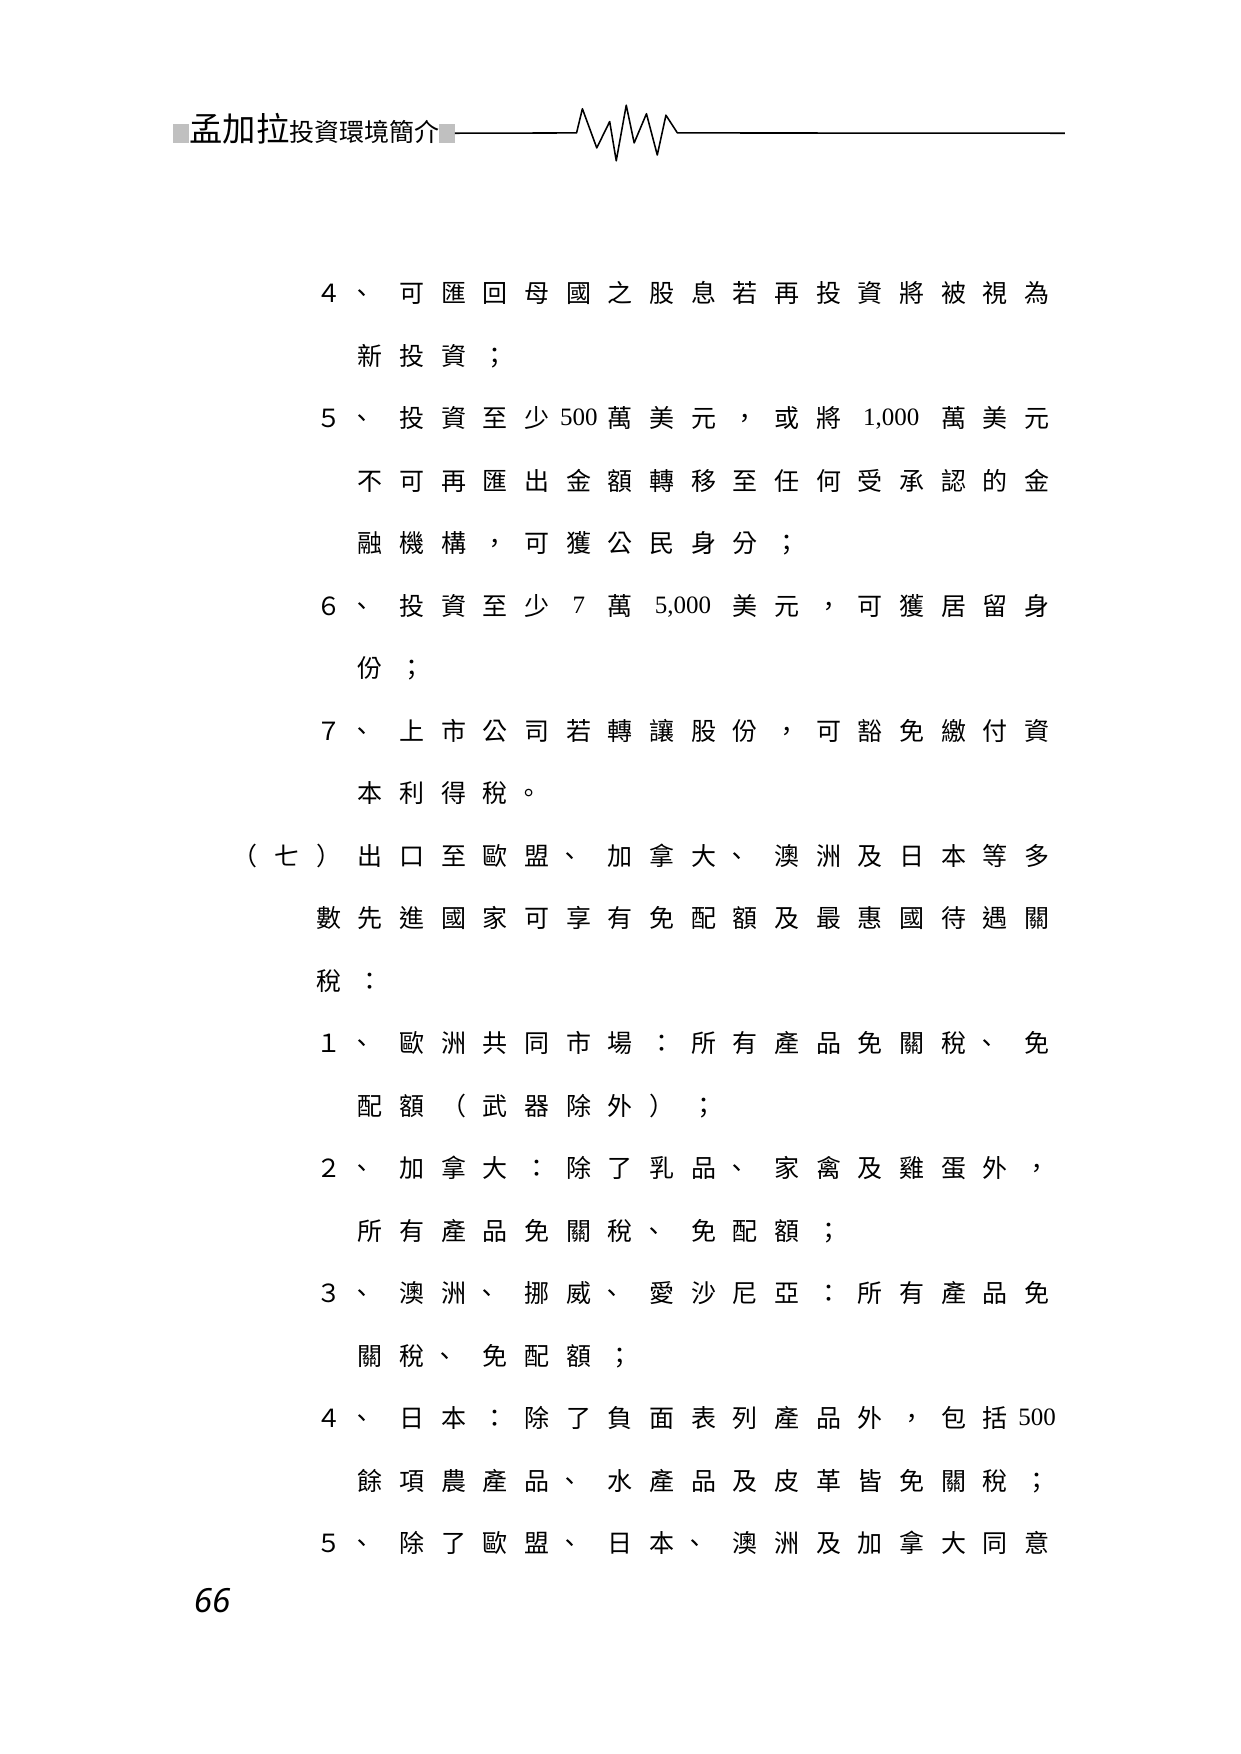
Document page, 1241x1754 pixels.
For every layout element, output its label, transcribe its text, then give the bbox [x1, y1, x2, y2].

text ５、除了歐盟、日本、澳洲及加拿大同意 [281, 1500, 1058, 1563]
text ２、加拿大：除了乳品、家禽及雞蛋外，所有產品免關稅、免配額； [281, 1125, 1058, 1250]
text ４、可匯回母國之股息若再投資將被視為新投資； [281, 250, 1058, 375]
text ７、上市公司若轉讓股份，可豁免繳付資本利得稅。 [281, 688, 1058, 813]
text （七）出口至歐盟、加拿大、澳洲及日本等多數先進國家可享有免配額及最惠國待遇關稅： [207, 813, 1058, 1000]
text ６、投資至少7萬5,000美元，可獲居留身份； [281, 563, 1058, 688]
text ３、澳洲、挪威、愛沙尼亞：所有產品免關稅、免配額； [281, 1250, 1058, 1375]
text ５、投資至少500萬美元，或將1,000萬美元不可再匯出金額轉移至任何受承認的金融機構，可獲公民身分； [281, 375, 1058, 563]
text ４、日本：除了負面表列產品外，包括500餘項農產品、水產品及皮革皆免關稅； [281, 1375, 1058, 1500]
text １、歐洲共同市場：所有產品免關稅、免配額（武器除外）； [281, 1000, 1058, 1125]
